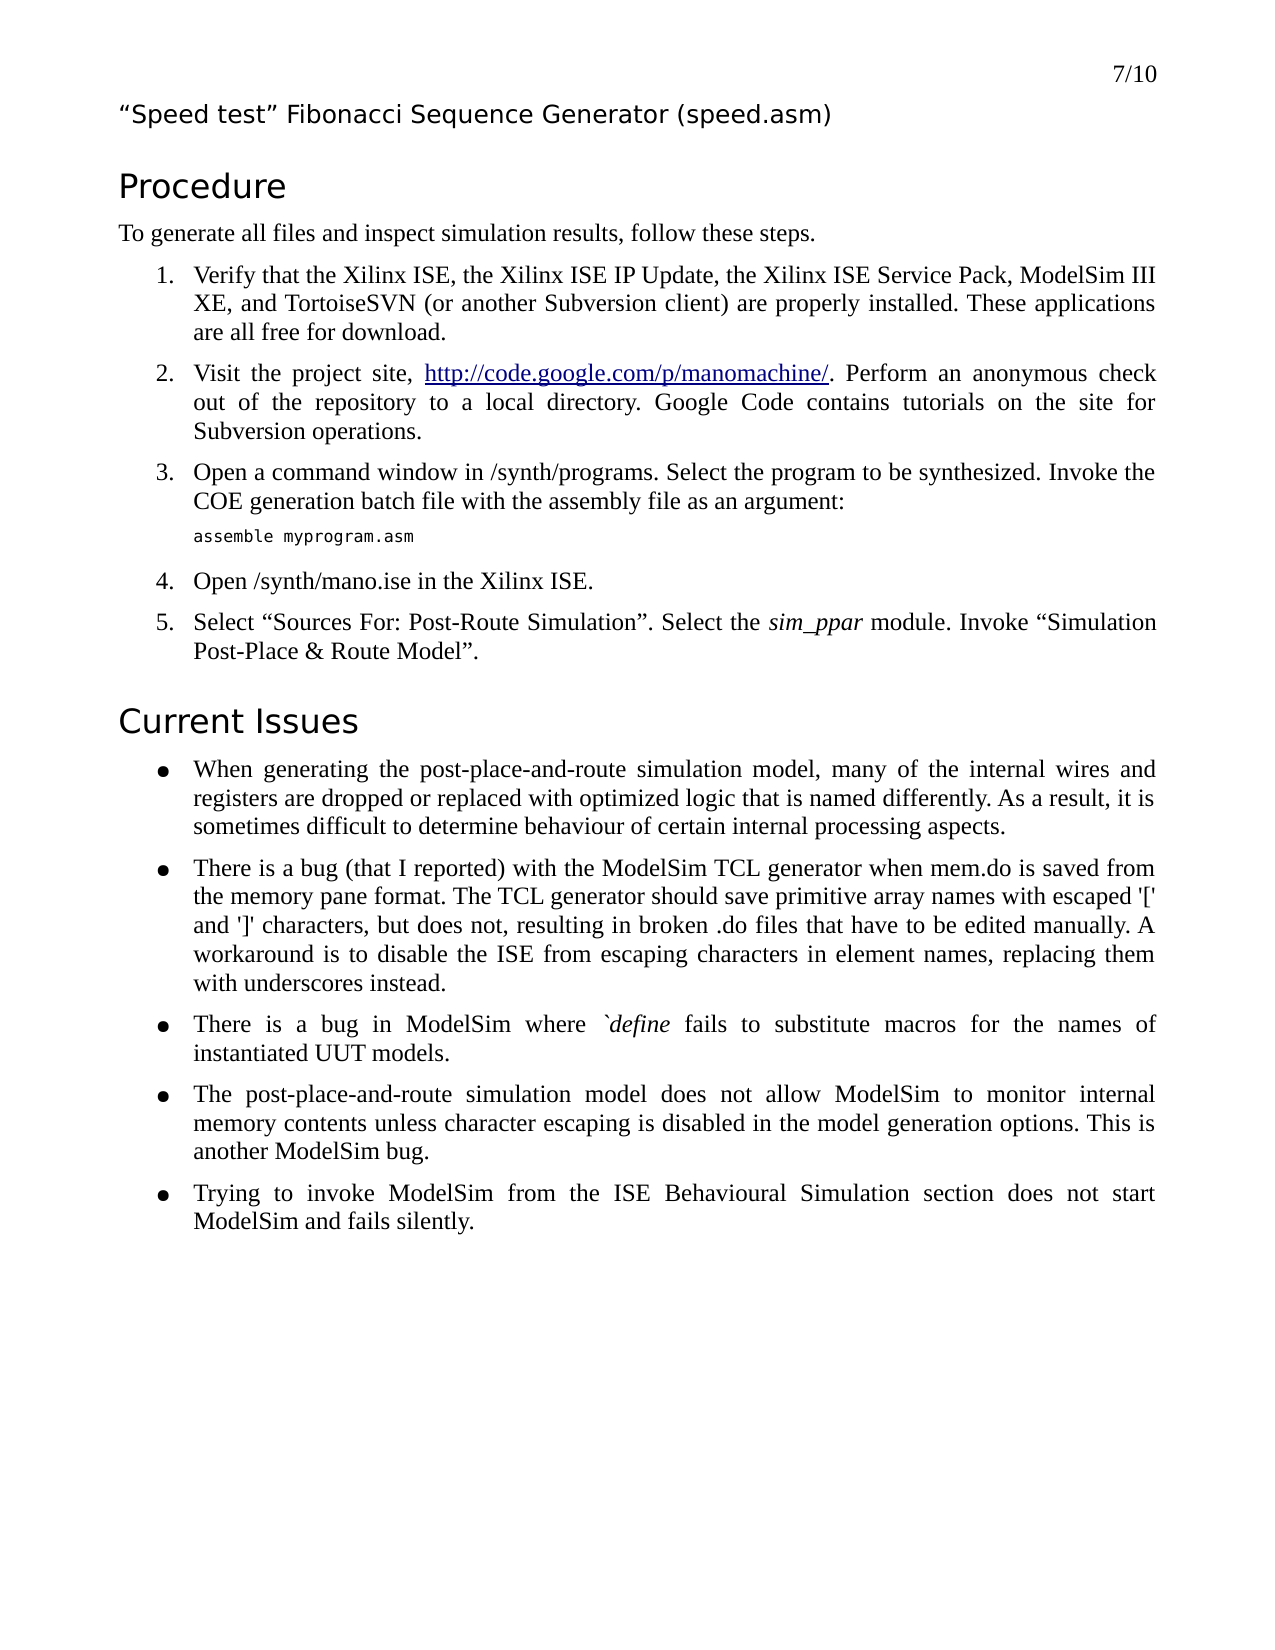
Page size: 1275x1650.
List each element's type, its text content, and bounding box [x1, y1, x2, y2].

subtitle Procedure [118, 167, 1157, 206]
text To generate all files and inspect simulation results, follow these steps. [118, 218, 1157, 247]
list The post-place-and-route simulation model does not allow ModelSim to monitor internal memory contents unless character escaping is disabled in the model generation options. This is another ModelSim bug. [156, 1079, 1157, 1165]
subtitle Current Issues [118, 702, 1157, 741]
list There is a bug in ModelSim where `define fails to substitute macros for the names of instantiated UUT models. [156, 1009, 1157, 1066]
list Trying to invoke ModelSim from the ISE Behavioural Simulation section does not start ModelSim and fails silently. [156, 1178, 1157, 1235]
list Open /synth/mano.ise in the Xilinx ISE. [156, 566, 1157, 595]
list Select “Sources For: Post-Route Simulation”. Select the sim_ppar module. Invoke “Simulation Post-Place & Route Model”. [156, 607, 1157, 665]
list There is a bug (that I reported) with the ModelSim TCL generator when mem.do is saved from the memory pane format. The TCL generator should save primitive array names with escaped '[' and ']' characters, but does not, resulting in broken .do files that have to be edited manually. A workaround is to disable the ISE from escaping characters in element names, replacing them with underscores instead. [156, 853, 1157, 996]
list Visit the project site, http://code.google.com/p/manomachine/. Perform an anonymous check out of the repository to a local directory. Google Code contains tutorials on the site for Subversion operations. [156, 358, 1157, 445]
subtitle “Speed test” Fibonacci Sequence Generator (speed.asm) [118, 100, 1157, 129]
list Verify that the Xilinx ISE, the Xilinx ISE IP Update, the Xilinx ISE Service Pack, ModelSim III XE, and TortoiseSVN (or another Subversion client) are properly installed. These applications are all free for download. [156, 260, 1157, 346]
list assemble myprogram.asm [156, 527, 1157, 547]
list Open a command window in /synth/programs. Select the program to be synthesized. Invoke the COE generation batch file with the assembly file as an argument: [156, 457, 1157, 515]
list When generating the post-place-and-route simulation model, many of the internal wires and registers are dropped or replaced with optimized logic that is named differently. As a result, it is sometimes difficult to determine behaviour of certain internal processing aspects. [156, 754, 1157, 840]
